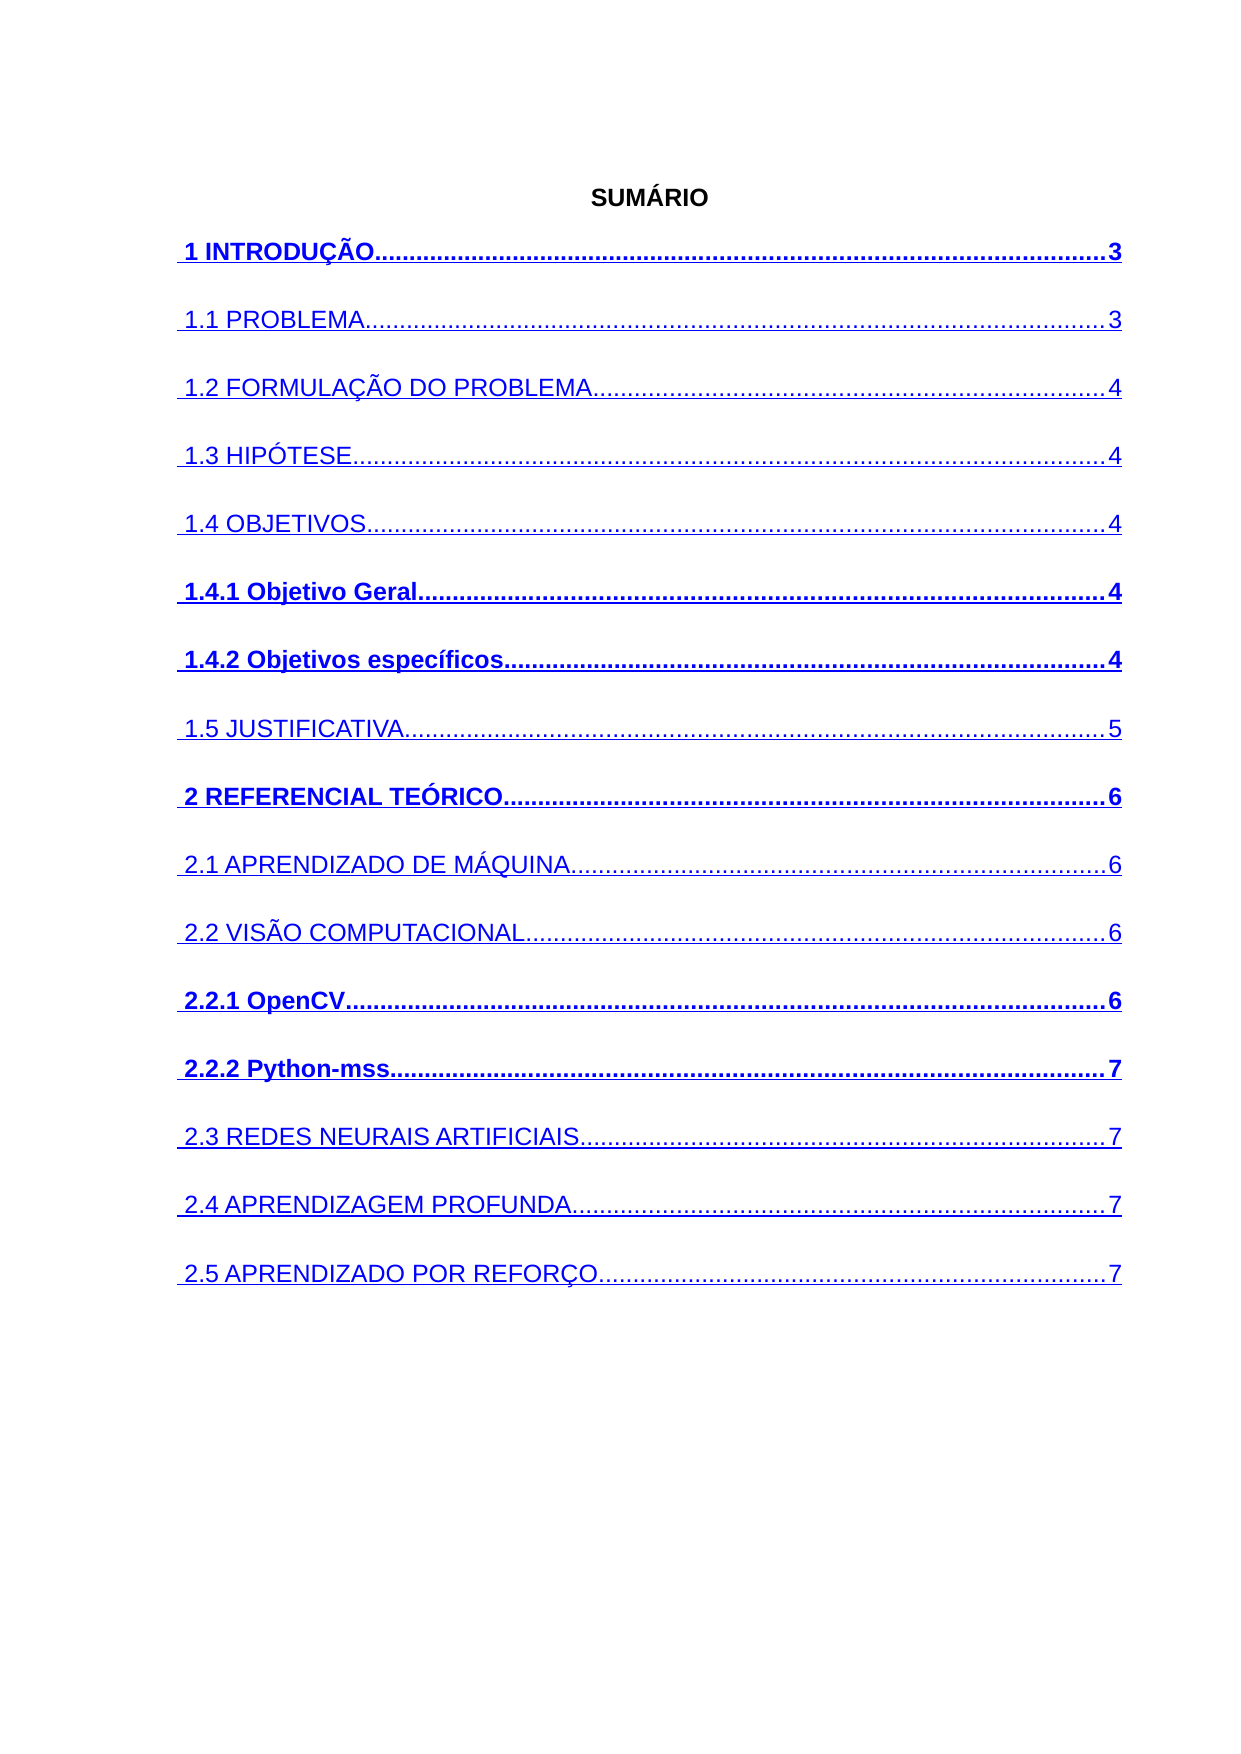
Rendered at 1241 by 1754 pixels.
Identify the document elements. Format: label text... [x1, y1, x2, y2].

text 2.2.2 Python-mss 7 [177, 1054, 1122, 1079]
text 1.1 PROBLEMA 3 [177, 305, 1122, 330]
text 1.3 HIPÓTESE 4 [177, 441, 1122, 466]
text 2.1 APRENDIZADO DE MÁQUINA 6 [177, 850, 1122, 875]
text 2.3 REDES NEURAIS ARTIFICIAIS 7 [177, 1122, 1122, 1147]
text SUMÁRIO [177, 183, 1122, 212]
text 1.4.2 Objetivos específicos 4 [177, 646, 1122, 670]
text 2.2.1 OpenCV 6 [177, 986, 1122, 1011]
text 1.5 JUSTIFICATIVA 5 [177, 714, 1122, 739]
text 2.2 VISÃO COMPUTACIONAL 6 [177, 918, 1122, 943]
text 1.2 FORMULAÇÃO DO PROBLEMA 4 [177, 373, 1122, 398]
text 2 REFERENCIAL TEÓRICO 6 [177, 782, 1122, 807]
text 1.4.1 Objetivo Geral 4 [177, 577, 1122, 602]
text 2.4 APRENDIZAGEM PROFUNDA 7 [177, 1191, 1122, 1215]
text 1.4 OBJETIVOS 4 [177, 509, 1122, 534]
text 2.5 APRENDIZADO POR REFORÇO 7 [177, 1259, 1122, 1284]
text 1 INTRODUÇÃO 3 [177, 237, 1122, 262]
